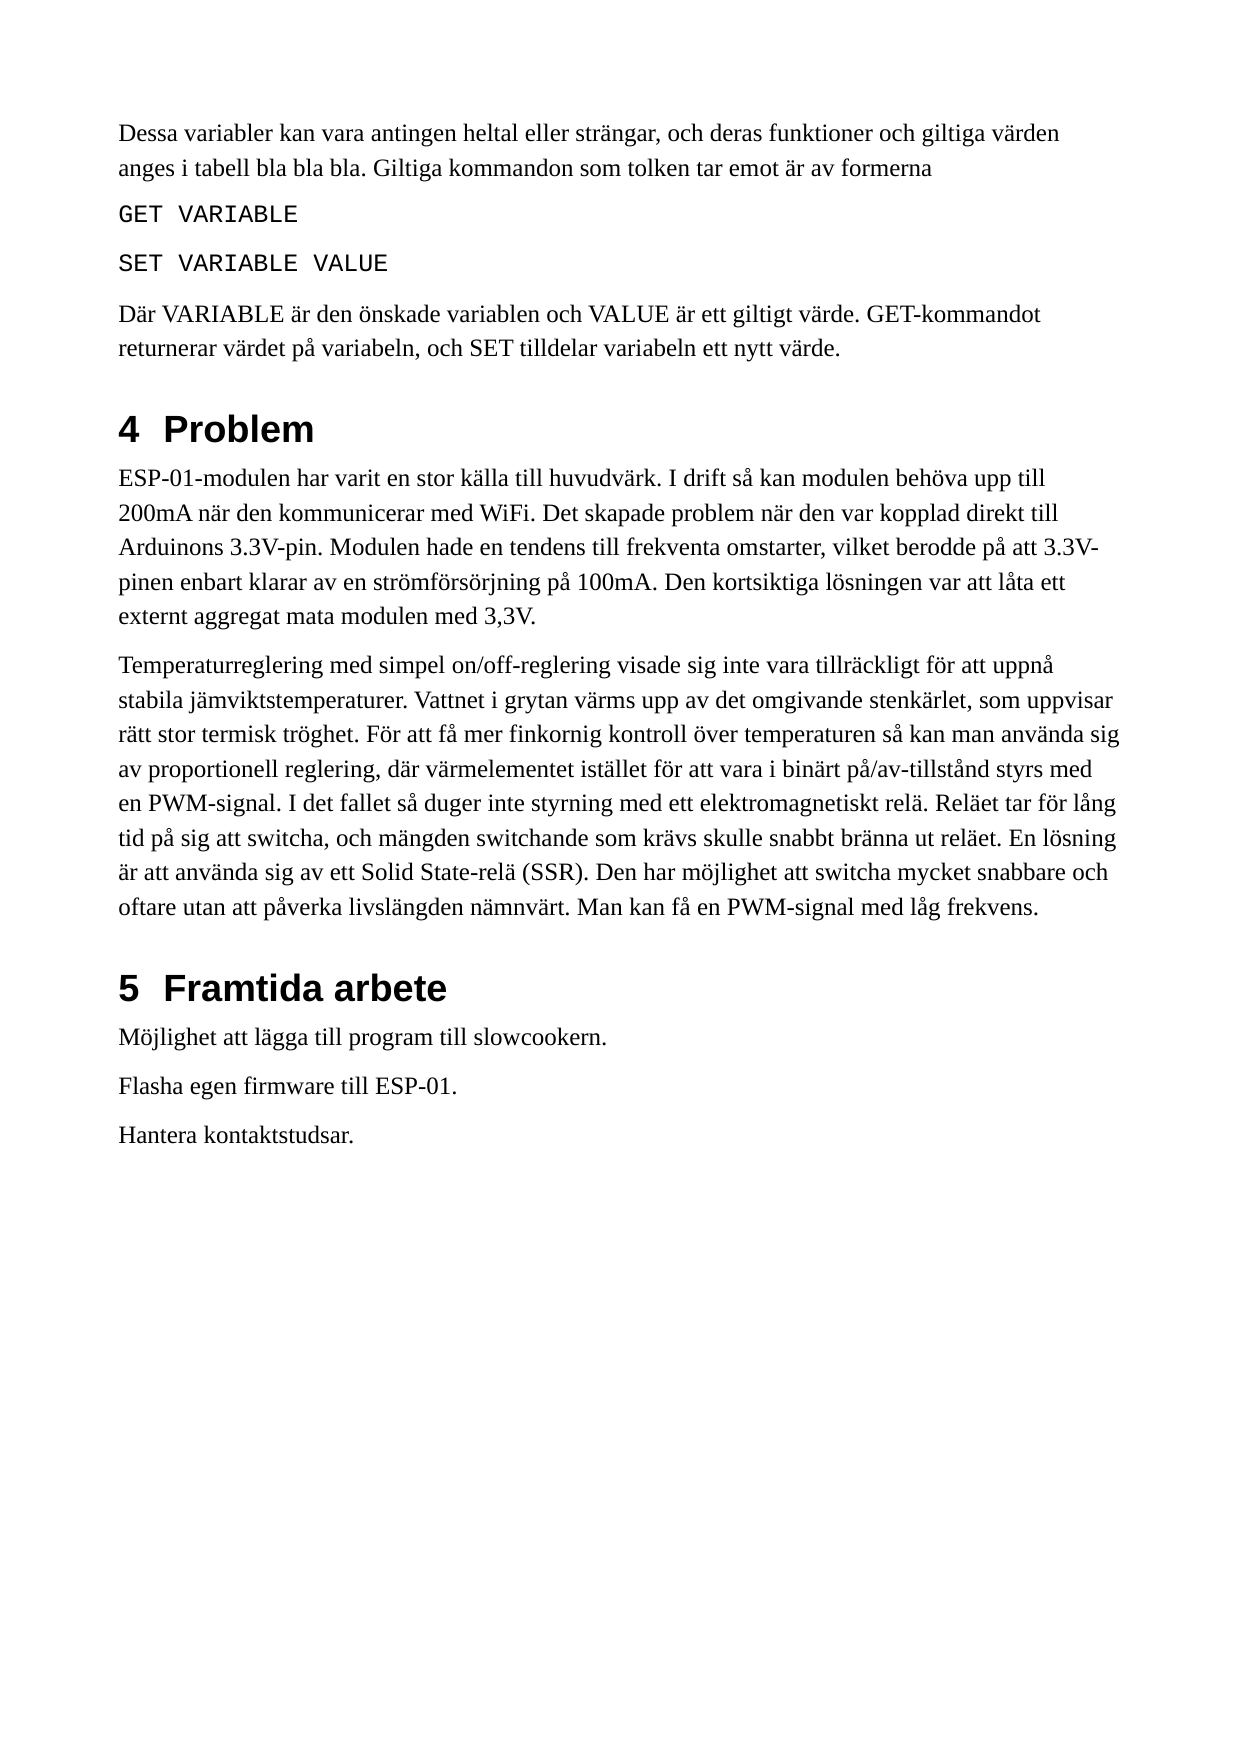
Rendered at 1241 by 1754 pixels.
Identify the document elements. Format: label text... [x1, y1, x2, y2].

text Flasha egen firmware till ESP-01. [118, 1071, 1122, 1100]
text Möjlighet att lägga till program till slowcookern. [118, 1022, 1122, 1051]
text SET VARIABLE VALUE [118, 250, 1122, 278]
subtitle Framtida arbete [118, 966, 1122, 1009]
text GET VARIABLE [118, 202, 1122, 230]
text Dessa variabler kan vara antingen heltal eller strängar, och deras funktioner och giltiga värden anges i tabell bla bla bla. Giltiga kommandon som tolken tar emot är av formerna [118, 118, 1122, 181]
subtitle Problem [118, 407, 1122, 451]
text ESP-01-modulen har varit en stor källa till huvudvärk. I drift så kan modulen behöva upp till 200mA när den kommunicerar med WiFi. Det skapade problem när den var kopplad direkt till Arduinons 3.3V-pin. Modulen hade en tendens till frekventa omstarter, vilket berodde på att 3.3V-pinen enbart klarar av en strömförsörjning på 100mA. Den kortsiktiga lösningen var att låta ett externt aggregat mata modulen med 3,3V. [118, 463, 1122, 630]
text Temperaturreglering med simpel on/off-reglering visade sig inte vara tillräckligt för att uppnå stabila jämviktstemperaturer. Vattnet i grytan värms upp av det omgivande stenkärlet, som uppvisar rätt stor termisk tröghet. För att få mer finkornig kontroll över temperaturen så kan man använda sig av proportionell reglering, där värmelementet istället för att vara i binärt på/av-tillstånd styrs med en PWM-signal. I det fallet så duger inte styrning med ett elektromagnetiskt relä. Reläet tar för lång tid på sig att switcha, och mängden switchande som krävs skulle snabbt bränna ut reläet. En lösning är att använda sig av ett Solid State-relä (SSR). Den har möjlighet att switcha mycket snabbare och oftare utan att påverka livslängden nämnvärt. Man kan få en PWM-signal med låg frekvens. [118, 650, 1122, 921]
text Där VARIABLE är den önskade variablen och VALUE är ett giltigt värde. GET-kommandot returnerar värdet på variabeln, och SET tilldelar variabeln ett nytt värde. [118, 299, 1122, 362]
text Hantera kontaktstudsar. [118, 1120, 1122, 1149]
